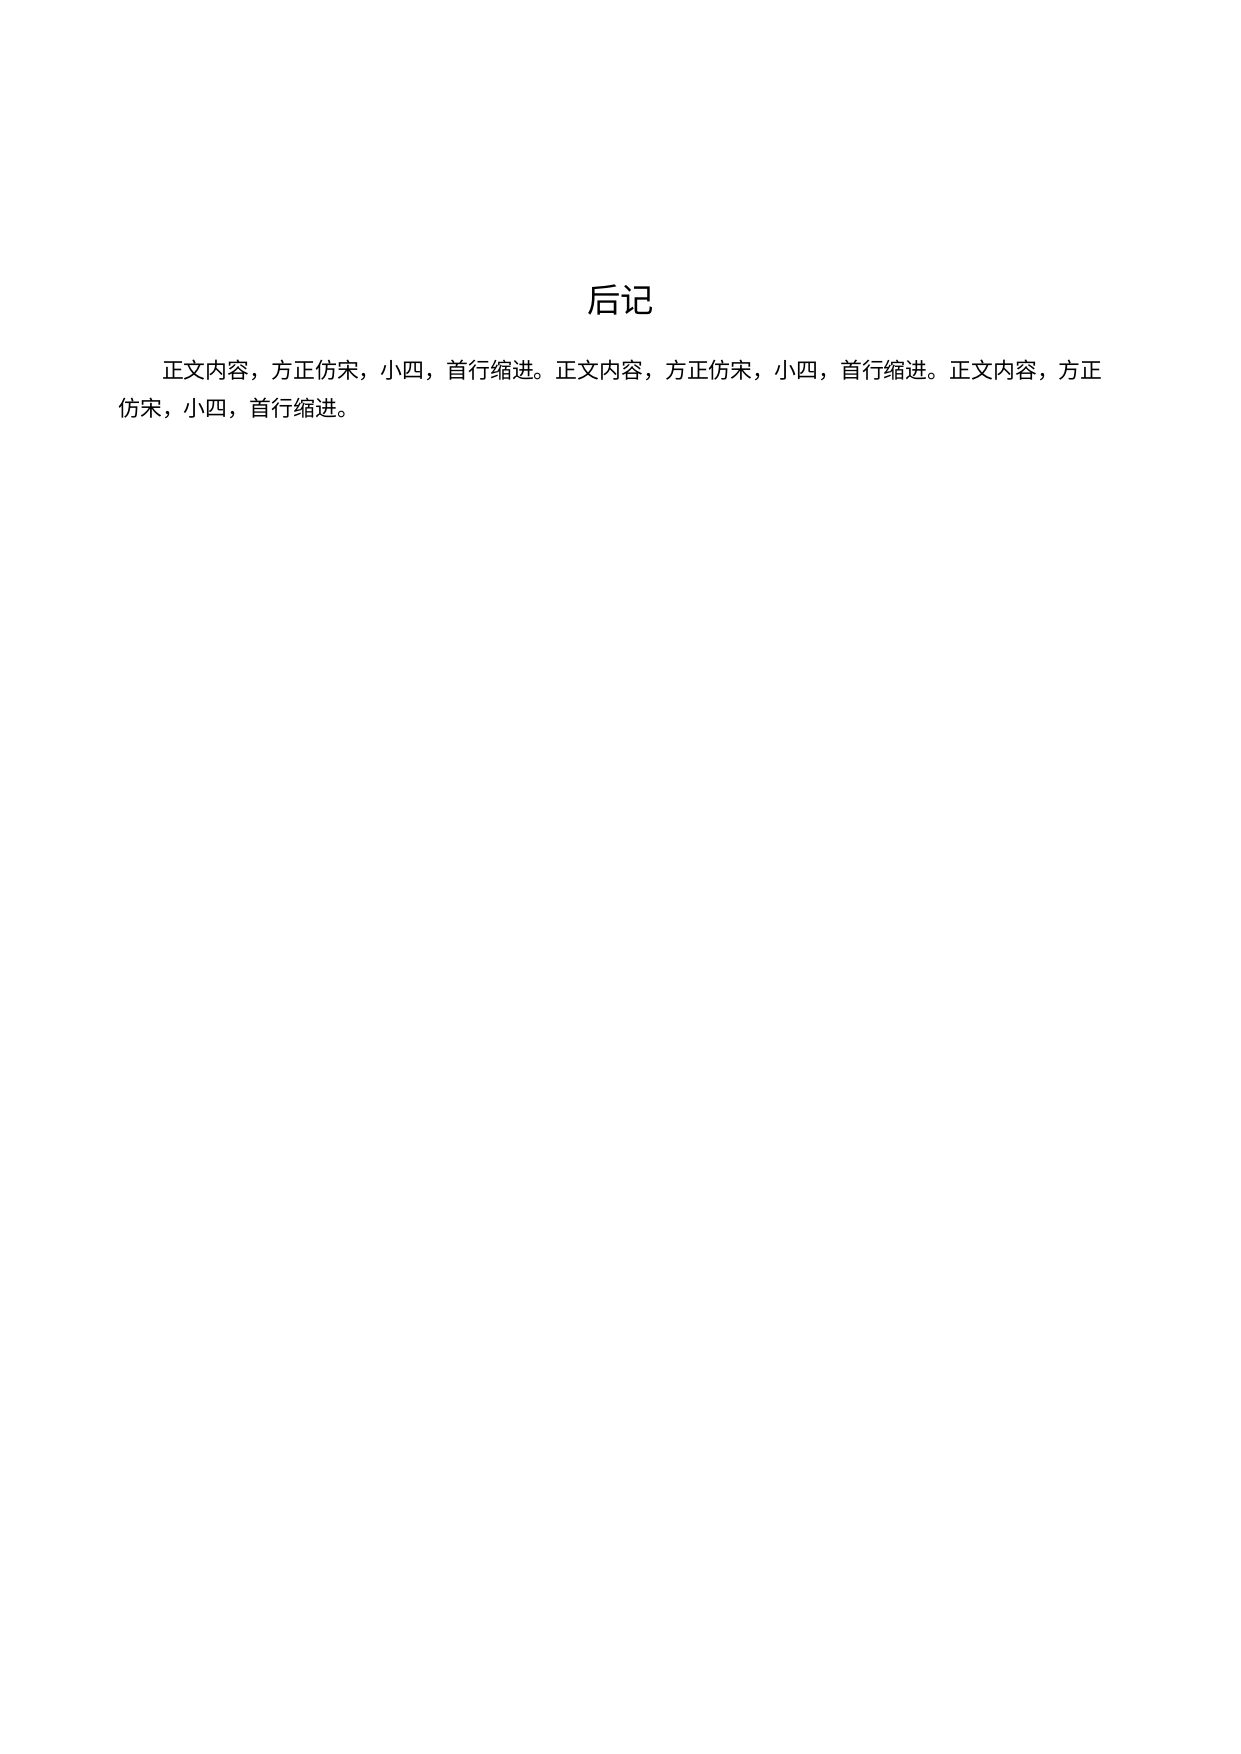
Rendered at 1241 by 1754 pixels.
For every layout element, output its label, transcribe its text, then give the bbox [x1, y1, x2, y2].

subtitle 后记 [118, 274, 1122, 322]
text 正文内容，方正仿宋，小四，首行缩进。正文内容，方正仿宋，小四，首行缩进。正文内容，方正仿宋，小四，首行缩进。 [118, 353, 1122, 422]
